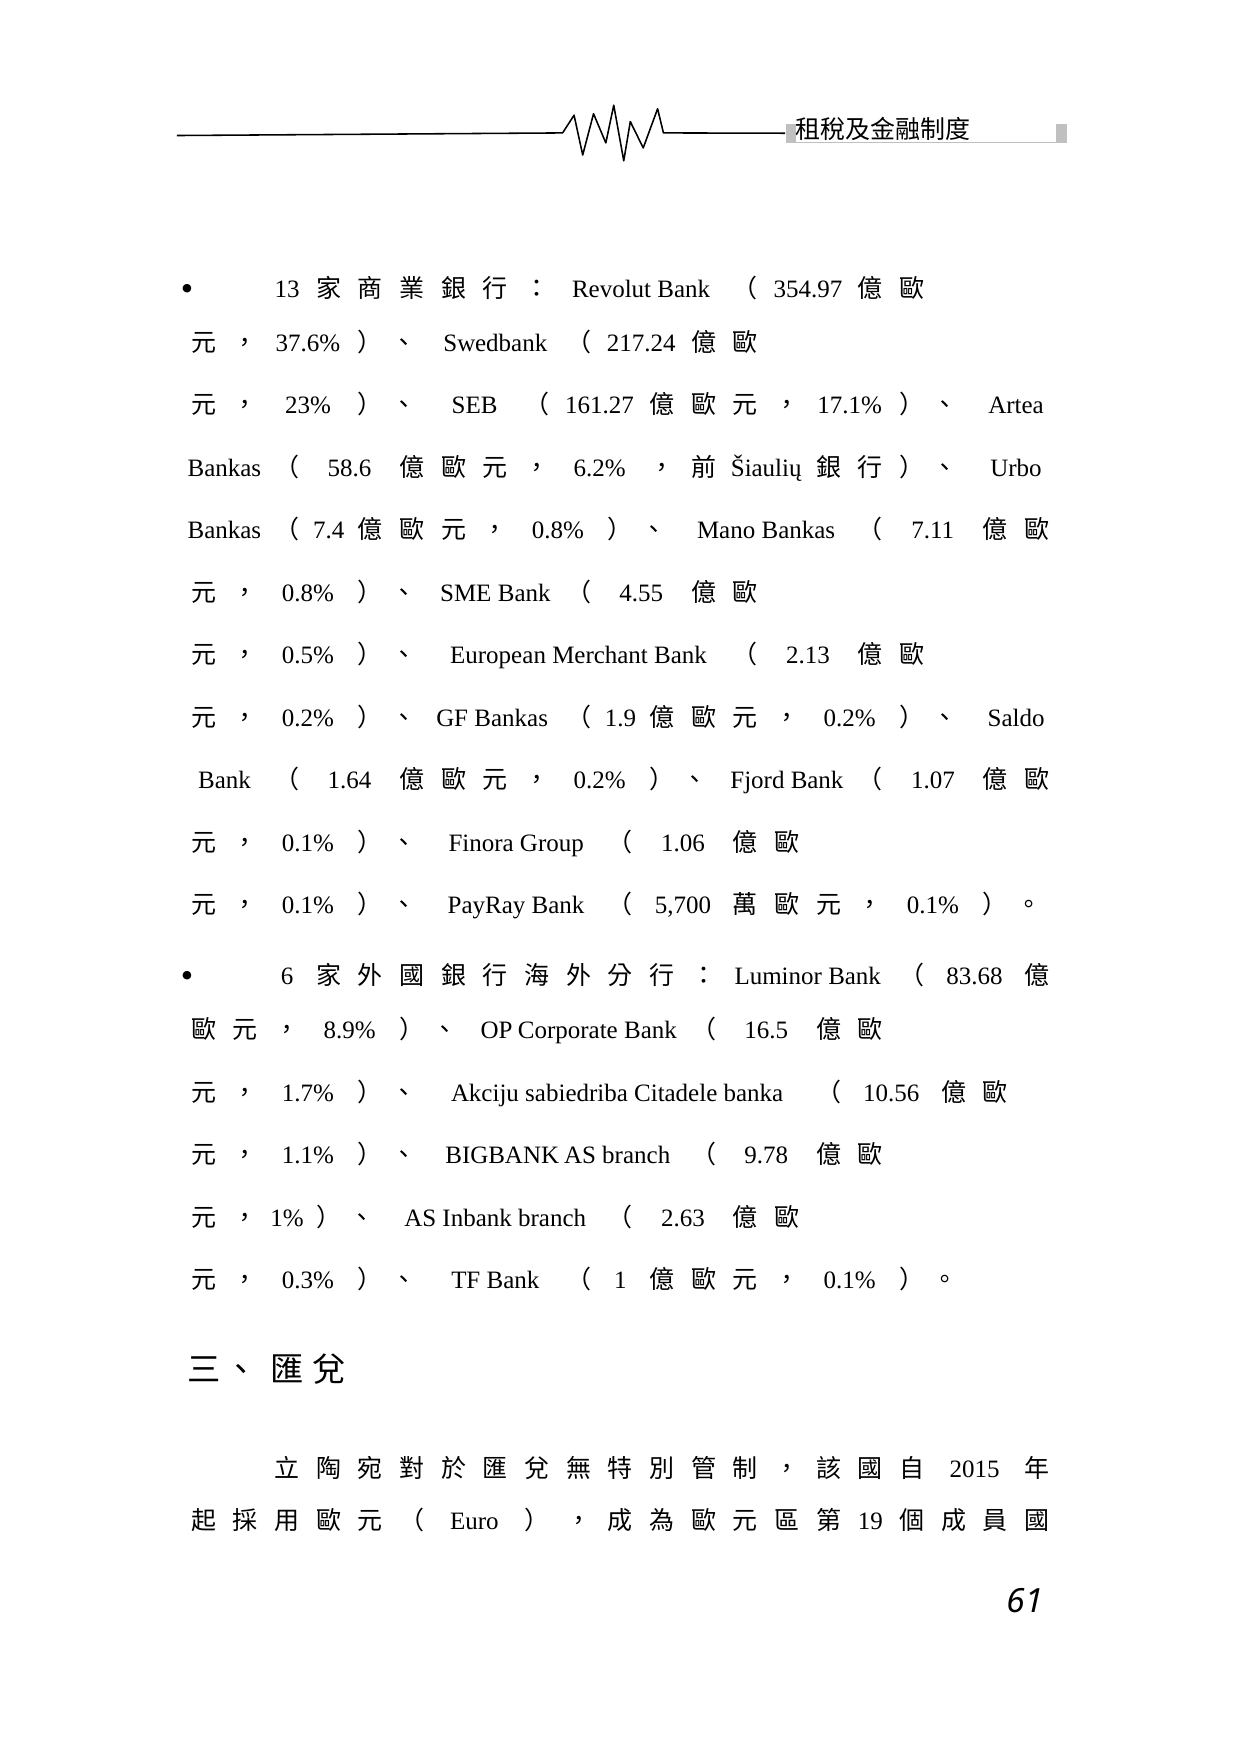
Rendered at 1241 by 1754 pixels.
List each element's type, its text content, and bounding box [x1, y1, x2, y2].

list 13家商業銀行：Revolut Bank（354.97億歐元，37.6%）、Swedbank（217.24億歐元，23%）、SEB（161.27億歐元，17.1%）、Artea Bankas（58.6億歐元，6.2%，前Šiaulių銀行）、Urbo Bankas（7.4億歐元，0.8%）、Mano Bankas（7.11億歐元，0.8%）、SME Bank（4.55億歐元，0.5%）、European Merchant Bank（2.13億歐元，0.2%）、GF Bankas （1.9億歐元，0.2%）、Saldo Bank（1.64億歐元，0.2%）、Fjord Bank（1.07億歐元，0.1%）、Finora Group（1.06億歐元，0.1%）、PayRay Bank（5,700萬歐元，0.1%）。 [145, 236, 1058, 924]
text 立陶宛對於匯兌無特別管制，該國自2015年起採用歐元（Euro），成為歐元區第19個成員國 [183, 1415, 1058, 1540]
text 三、匯兌 [183, 1326, 1058, 1388]
list 6家外國銀行海外分行：Luminor Bank（83.68億歐元，8.9%）、OP Corporate Bank（16.5億歐元，1.7%）、Akciju sabiedriba Citadele banka （10.56億歐元，1.1%）、BIGBANK AS branch（9.78億歐元，1%）、AS Inbank branch（2.63億歐元，0.3%）、TF Bank（1億歐元，0.1%）。 [145, 924, 1058, 1299]
